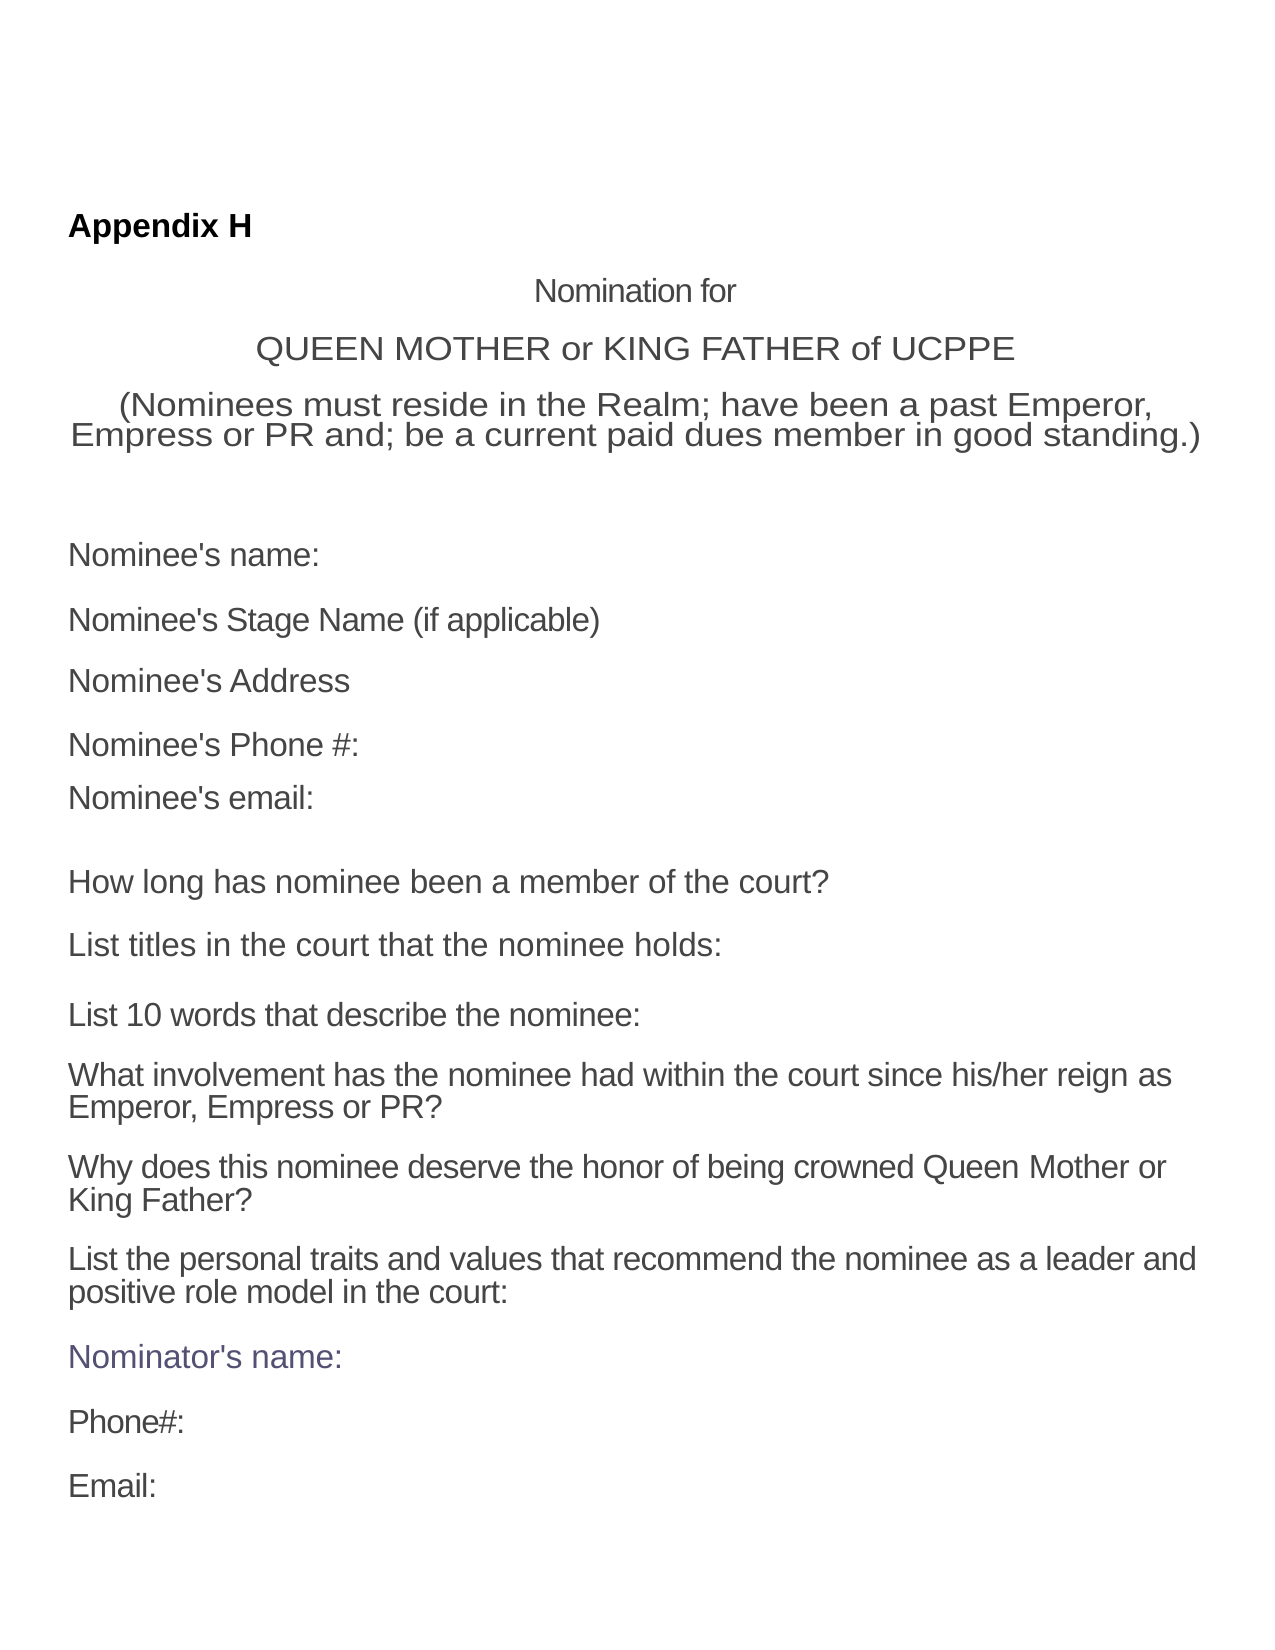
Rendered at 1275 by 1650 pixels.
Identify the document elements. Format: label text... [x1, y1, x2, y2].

text Email: [68, 1467, 1204, 1505]
text How long has nominee been a member of the court? List titles in the court that the nominee holds: [68, 843, 1204, 969]
text QUEEN MOTHER or KING FATHER of UCPPE [68, 336, 1204, 366]
text List 10 words that describe the nominee: [68, 995, 1204, 1034]
text Nominee's email: [68, 783, 1204, 816]
text Nominee's Stage Name (if applicable) [68, 600, 1204, 639]
text Phone#: [68, 1402, 1204, 1440]
text Why does this nominee deserve the honor of being crowned Queen Mother or King Father? [68, 1152, 1204, 1218]
text Nomination for [68, 271, 1204, 310]
text What involvement has the nominee had within the court since his/her reign as Emperor, Empress or PR? [68, 1060, 1204, 1125]
text Nominee's Address [68, 665, 1204, 699]
text Nominator's name: [68, 1337, 1204, 1375]
subtitle Appendix H [68, 206, 1204, 245]
text (Nominees must reside in the Realm; have been a past Emperor, Empress or PR and; be a current paid dues member in good standing.) [68, 393, 1204, 453]
text Nominee's Phone #: [68, 725, 1204, 764]
text Nominee's name: [68, 536, 1204, 574]
text List the personal traits and values that recommend the nominee as a leader and positive role model in the court: [68, 1244, 1204, 1310]
